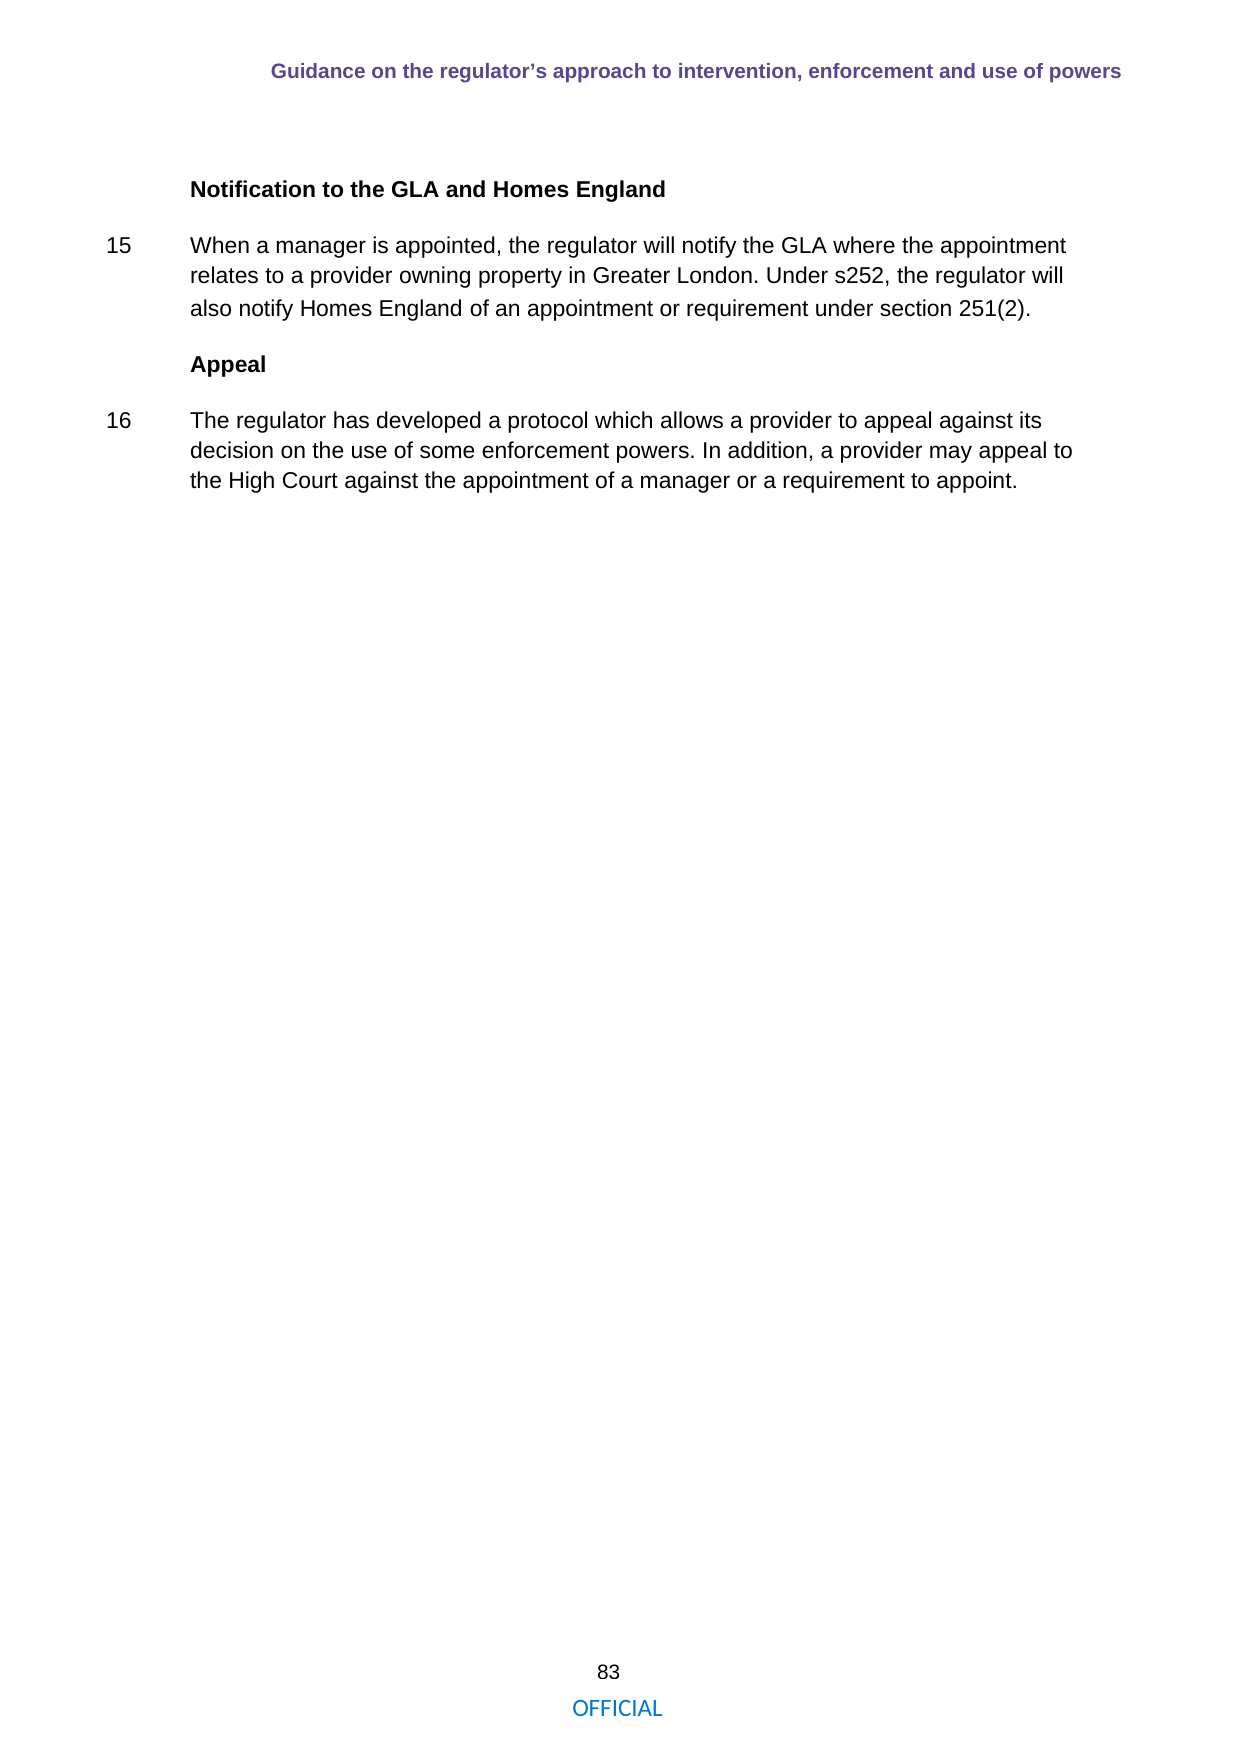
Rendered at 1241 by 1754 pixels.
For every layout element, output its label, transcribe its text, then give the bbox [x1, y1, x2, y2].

table_cell When a manager is appointed, the regulator will notify the GLA where the appointment relates to a provider owning property in Greater London. Under s252, the regulator will also notify Homes England of an appointment or requirement under section 251(2). [179, 232, 1122, 351]
table_cell 15 [95, 232, 179, 351]
table_cell [95, 351, 179, 407]
table_header [95, 176, 179, 232]
table_header Notification to the GLA and Homes England [179, 176, 1122, 232]
table_cell 16 [95, 407, 179, 522]
table_cell The regulator has developed a protocol which allows a provider to appeal against its decision on the use of some enforcement powers. In addition, a provider may appeal to the High Court against the appointment of a manager or a requirement to appoint. [179, 407, 1122, 522]
table_cell Appeal [179, 351, 1122, 407]
